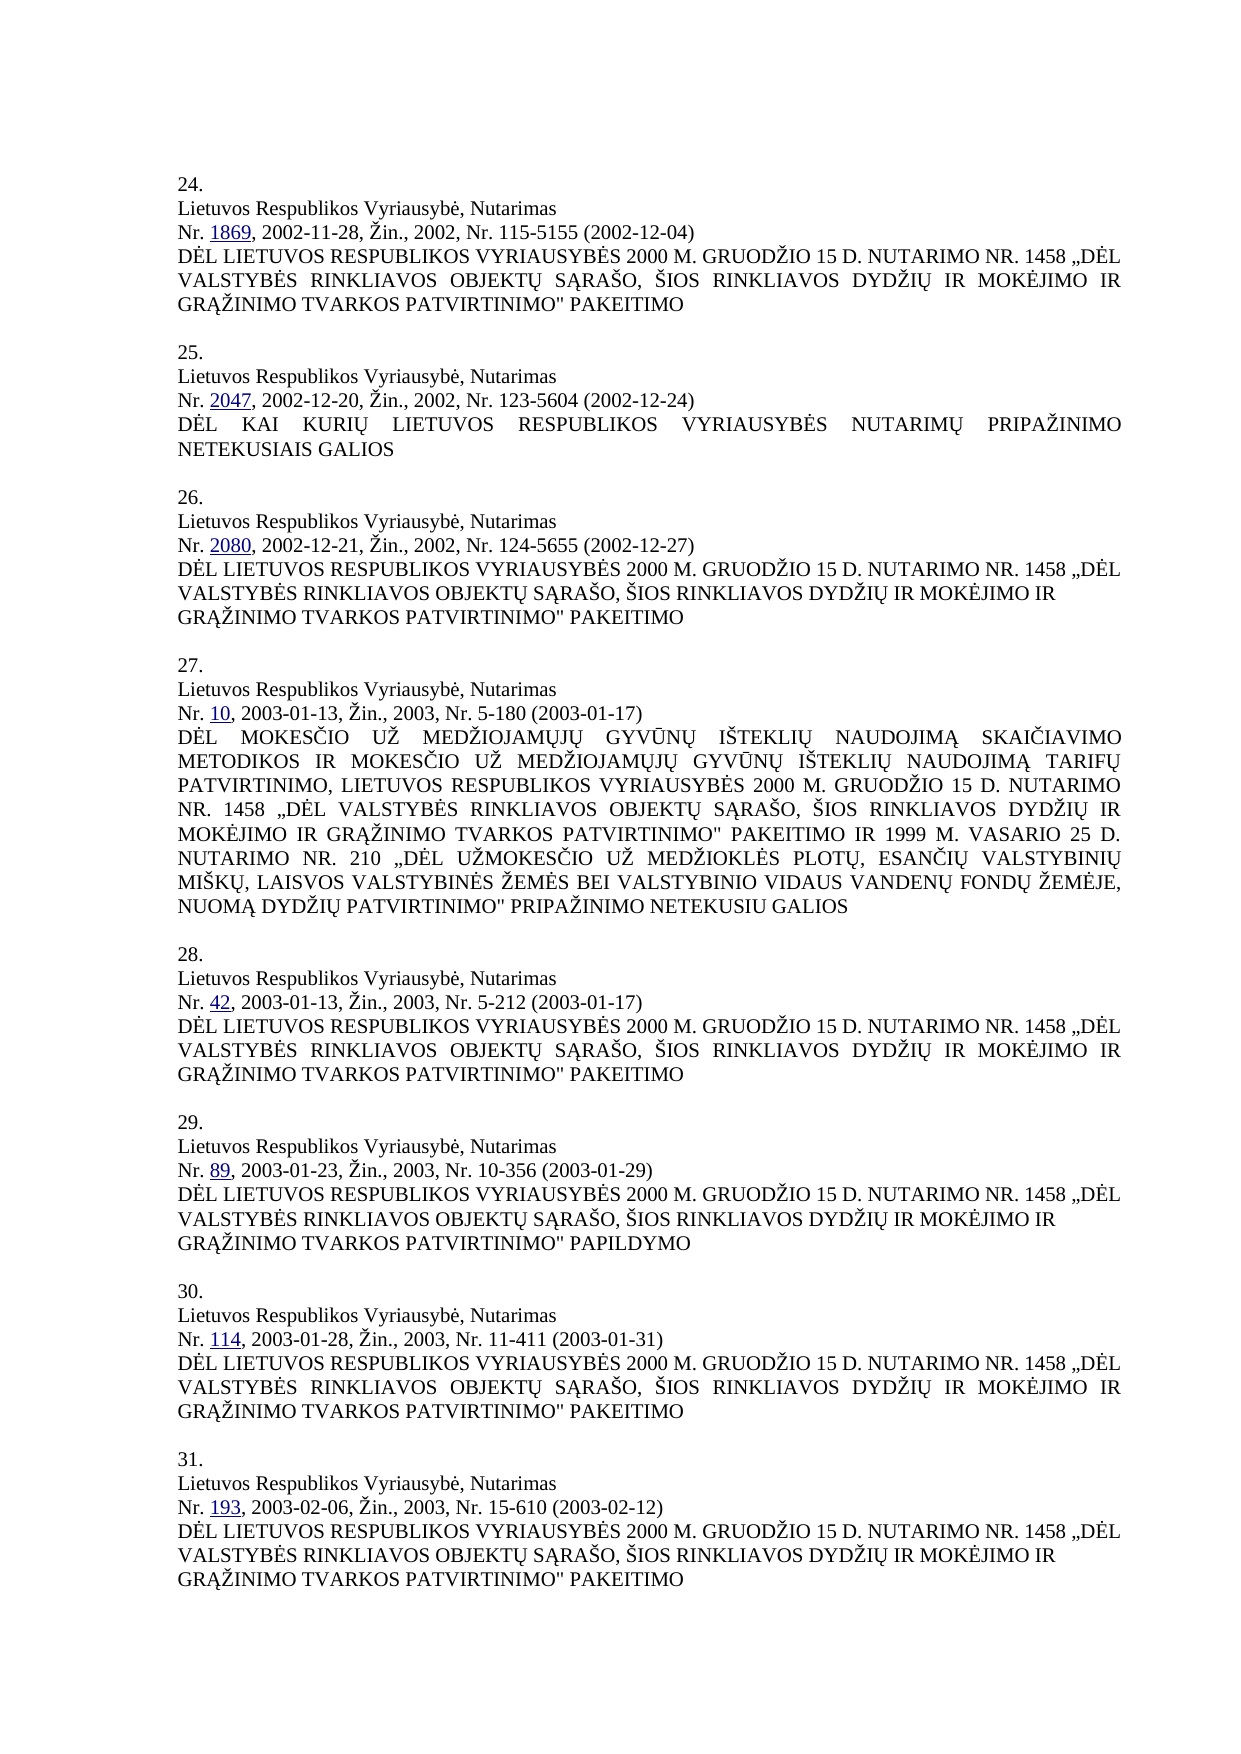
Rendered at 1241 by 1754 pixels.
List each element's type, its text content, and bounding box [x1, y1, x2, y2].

text Nr. 114, 2003-01-28, Žin., 2003, Nr. 11-411 (2003-01-31) [177, 1327, 1122, 1351]
text Lietuvos Respublikos Vyriausybė, Nutarimas [177, 196, 1122, 220]
text Lietuvos Respublikos Vyriausybė, Nutarimas [177, 966, 1122, 990]
text 28. [177, 942, 1122, 966]
text DĖL KAI KURIŲ LIETUVOS RESPUBLIKOS VYRIAUSYBĖS NUTARIMŲ PRIPAŽINIMO NETEKUSIAIS GALIOS [177, 412, 1122, 461]
text Nr. 193, 2003-02-06, Žin., 2003, Nr. 15-610 (2003-02-12) [177, 1495, 1122, 1519]
text DĖL MOKESČIO UŽ MEDŽIOJAMŲJŲ GYVŪNŲ IŠTEKLIŲ NAUDOJIMĄ SKAIČIAVIMO METODIKOS IR MOKESČIO UŽ MEDŽIOJAMŲJŲ GYVŪNŲ IŠTEKLIŲ NAUDOJIMĄ TARIFŲ PATVIRTINIMO, LIETUVOS RESPUBLIKOS VYRIAUSYBĖS 2000 M. GRUODŽIO 15 D. NUTARIMO NR. 1458 „DĖL VALSTYBĖS RINKLIAVOS OBJEKTŲ SĄRAŠO, ŠIOS RINKLIAVOS DYDŽIŲ IR MOKĖJIMO IR GRĄŽINIMO TVARKOS PATVIRTINIMO" PAKEITIMO IR 1999 M. VASARIO 25 D. NUTARIMO NR. 210 „DĖL UŽMOKESČIO UŽ MEDŽIOKLĖS PLOTŲ, ESANČIŲ VALSTYBINIŲ MIŠKŲ, LAISVOS VALSTYBINĖS ŽEMĖS BEI VALSTYBINIO VIDAUS VANDENŲ FONDŲ ŽEMĖJE, NUOMĄ DYDŽIŲ PATVIRTINIMO" PRIPAŽINIMO NETEKUSIU GALIOS [177, 725, 1122, 918]
text 29. [177, 1110, 1122, 1134]
text Lietuvos Respublikos Vyriausybė, Nutarimas [177, 509, 1122, 533]
text Lietuvos Respublikos Vyriausybė, Nutarimas [177, 1471, 1122, 1495]
text DĖL LIETUVOS RESPUBLIKOS VYRIAUSYBĖS 2000 M. GRUODŽIO 15 D. NUTARIMO NR. 1458 „DĖL VALSTYBĖS RINKLIAVOS OBJEKTŲ SĄRAŠO, ŠIOS RINKLIAVOS DYDŽIŲ IR MOKĖJIMO IR GRĄŽINIMO TVARKOS PATVIRTINIMO" PAKEITIMO [177, 1519, 1122, 1591]
text Lietuvos Respublikos Vyriausybė, Nutarimas [177, 1303, 1122, 1327]
text DĖL LIETUVOS RESPUBLIKOS VYRIAUSYBĖS 2000 M. GRUODŽIO 15 D. NUTARIMO NR. 1458 „DĖL VALSTYBĖS RINKLIAVOS OBJEKTŲ SĄRAŠO, ŠIOS RINKLIAVOS DYDŽIŲ IR MOKĖJIMO IR GRĄŽINIMO TVARKOS PATVIRTINIMO" PAKEITIMO [177, 244, 1122, 316]
text 30. [177, 1279, 1122, 1303]
text DĖL LIETUVOS RESPUBLIKOS VYRIAUSYBĖS 2000 M. GRUODŽIO 15 D. NUTARIMO NR. 1458 „DĖL VALSTYBĖS RINKLIAVOS OBJEKTŲ SĄRAŠO, ŠIOS RINKLIAVOS DYDŽIŲ IR MOKĖJIMO IR GRĄŽINIMO TVARKOS PATVIRTINIMO" PAKEITIMO [177, 1351, 1122, 1423]
text Nr. 10, 2003-01-13, Žin., 2003, Nr. 5-180 (2003-01-17) [177, 701, 1122, 725]
text Nr. 89, 2003-01-23, Žin., 2003, Nr. 10-356 (2003-01-29) [177, 1158, 1122, 1182]
text 31. [177, 1447, 1122, 1471]
text Lietuvos Respublikos Vyriausybė, Nutarimas [177, 677, 1122, 701]
text Lietuvos Respublikos Vyriausybė, Nutarimas [177, 1134, 1122, 1158]
text 26. [177, 484, 1122, 509]
text DĖL LIETUVOS RESPUBLIKOS VYRIAUSYBĖS 2000 M. GRUODŽIO 15 D. NUTARIMO NR. 1458 „DĖL VALSTYBĖS RINKLIAVOS OBJEKTŲ SĄRAŠO, ŠIOS RINKLIAVOS DYDŽIŲ IR MOKĖJIMO IR GRĄŽINIMO TVARKOS PATVIRTINIMO" PAKEITIMO [177, 557, 1122, 629]
text DĖL LIETUVOS RESPUBLIKOS VYRIAUSYBĖS 2000 M. GRUODŽIO 15 D. NUTARIMO NR. 1458 „DĖL VALSTYBĖS RINKLIAVOS OBJEKTŲ SĄRAŠO, ŠIOS RINKLIAVOS DYDŽIŲ IR MOKĖJIMO IR GRĄŽINIMO TVARKOS PATVIRTINIMO" PAPILDYMO [177, 1182, 1122, 1254]
text 27. [177, 653, 1122, 677]
text Nr. 42, 2003-01-13, Žin., 2003, Nr. 5-212 (2003-01-17) [177, 990, 1122, 1014]
text Nr. 2047, 2002-12-20, Žin., 2002, Nr. 123-5604 (2002-12-24) [177, 388, 1122, 412]
text Nr. 1869, 2002-11-28, Žin., 2002, Nr. 115-5155 (2002-12-04) [177, 220, 1122, 244]
text DĖL LIETUVOS RESPUBLIKOS VYRIAUSYBĖS 2000 M. GRUODŽIO 15 D. NUTARIMO NR. 1458 „DĖL VALSTYBĖS RINKLIAVOS OBJEKTŲ SĄRAŠO, ŠIOS RINKLIAVOS DYDŽIŲ IR MOKĖJIMO IR GRĄŽINIMO TVARKOS PATVIRTINIMO" PAKEITIMO [177, 1014, 1122, 1086]
text 24. [177, 172, 1122, 196]
text Nr. 2080, 2002-12-21, Žin., 2002, Nr. 124-5655 (2002-12-27) [177, 533, 1122, 557]
text 25. [177, 340, 1122, 364]
text Lietuvos Respublikos Vyriausybė, Nutarimas [177, 364, 1122, 388]
